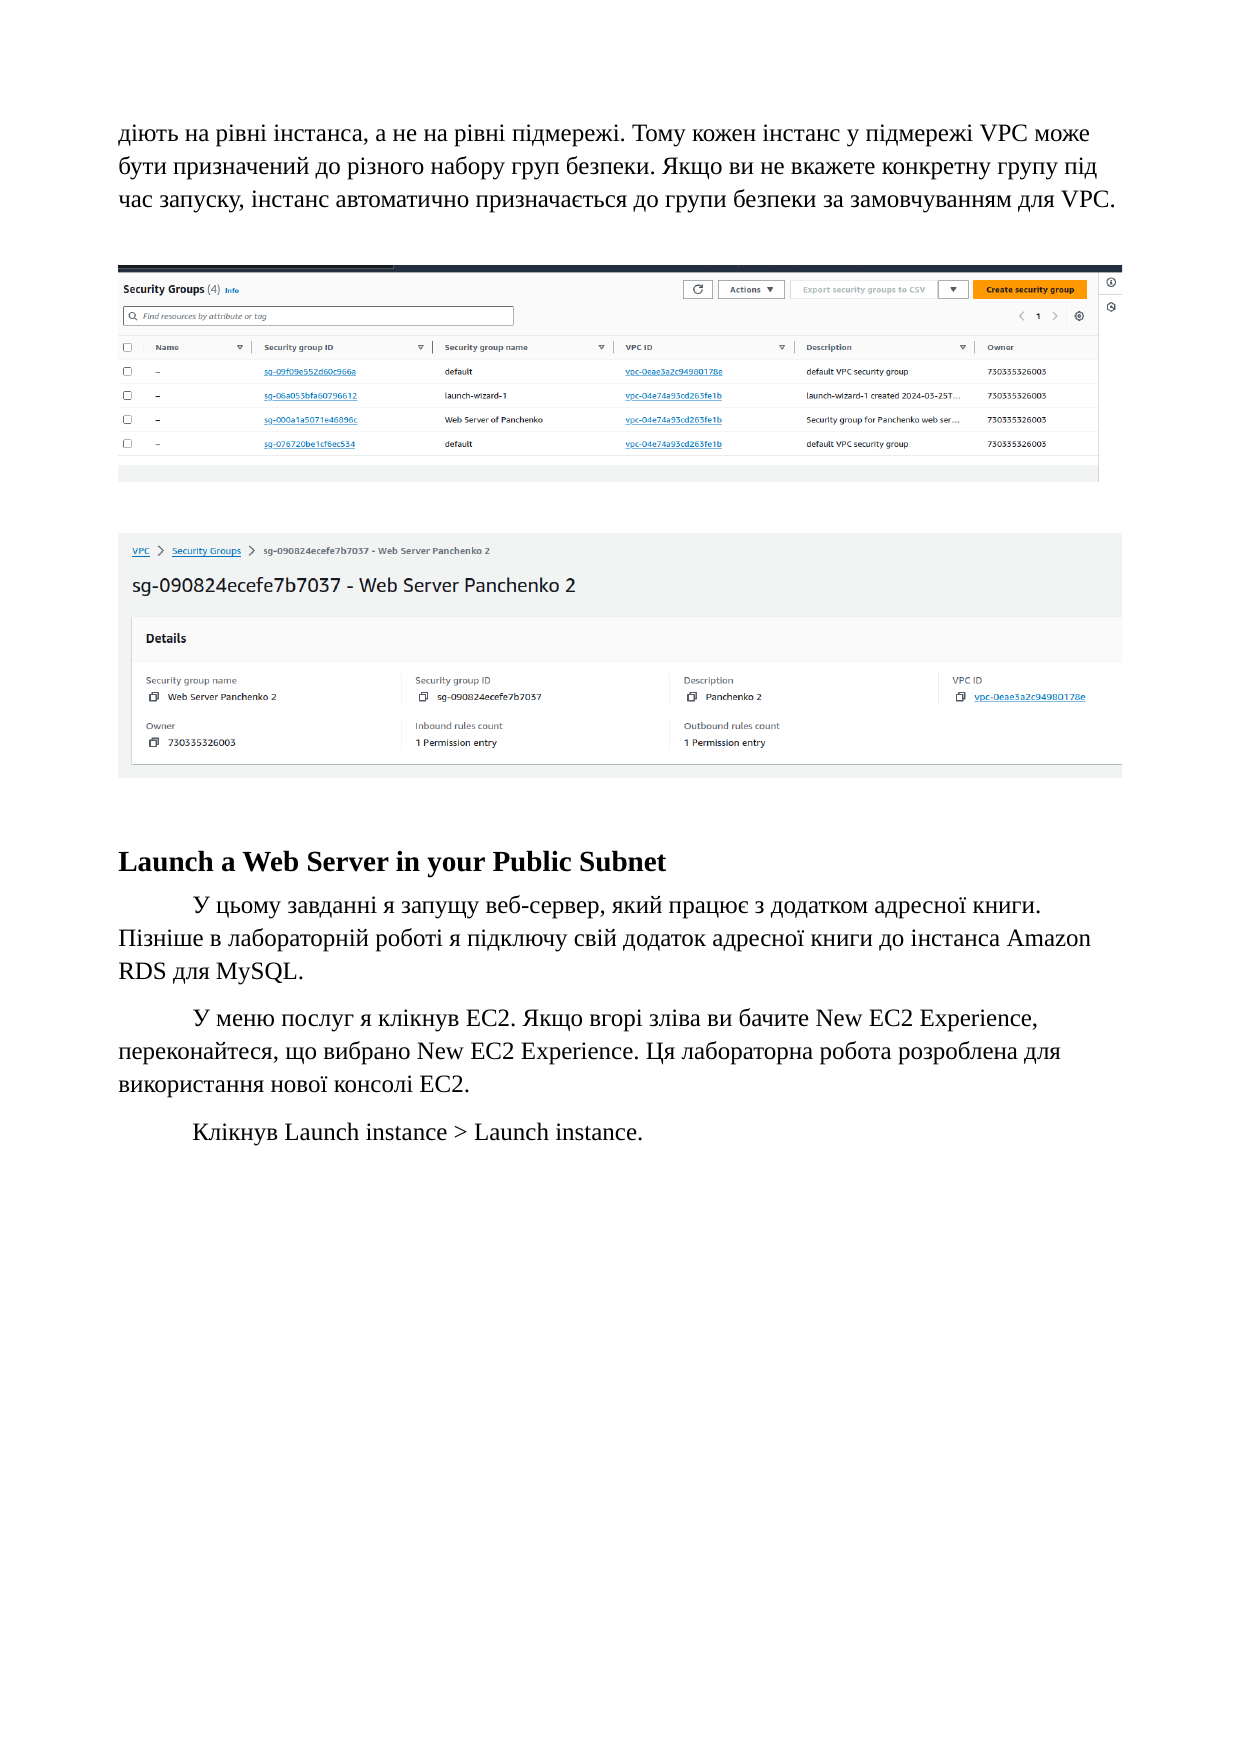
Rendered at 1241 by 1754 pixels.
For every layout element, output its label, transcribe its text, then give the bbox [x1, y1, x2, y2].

text У меню послуг я клікнув EC2. Якщо вгорі зліва ви бачите New EC2 Experience, переконайтеся, що вибрано New EC2 Experience. Ця лабораторна робота розроблена для використання нової консолі EC2. [118, 1003, 1122, 1098]
text У цьому завданні я запущу веб-сервер, який працює з додатком адресної книги. Пізніше в лабораторній роботі я підключу свій додаток адресної книги до інстанса Amazon RDS для MySQL. [118, 890, 1122, 984]
text Клікнув Launch instance > Launch instance. [118, 1117, 1122, 1146]
subtitle Launch a Web Server in your Public Subnet [118, 844, 1122, 877]
picture [118, 265, 1123, 482]
text діють на рівні інстанса, а не на рівні підмережі. Тому кожен інстанс у підмережі VPC може бути призначений до різного набору груп безпеки. Якщо ви не вкажете конкретну групу під час запуску, інстанс автоматично призначається до групи безпеки за замовчуванням для VPC. [118, 118, 1122, 213]
picture [118, 533, 1123, 778]
